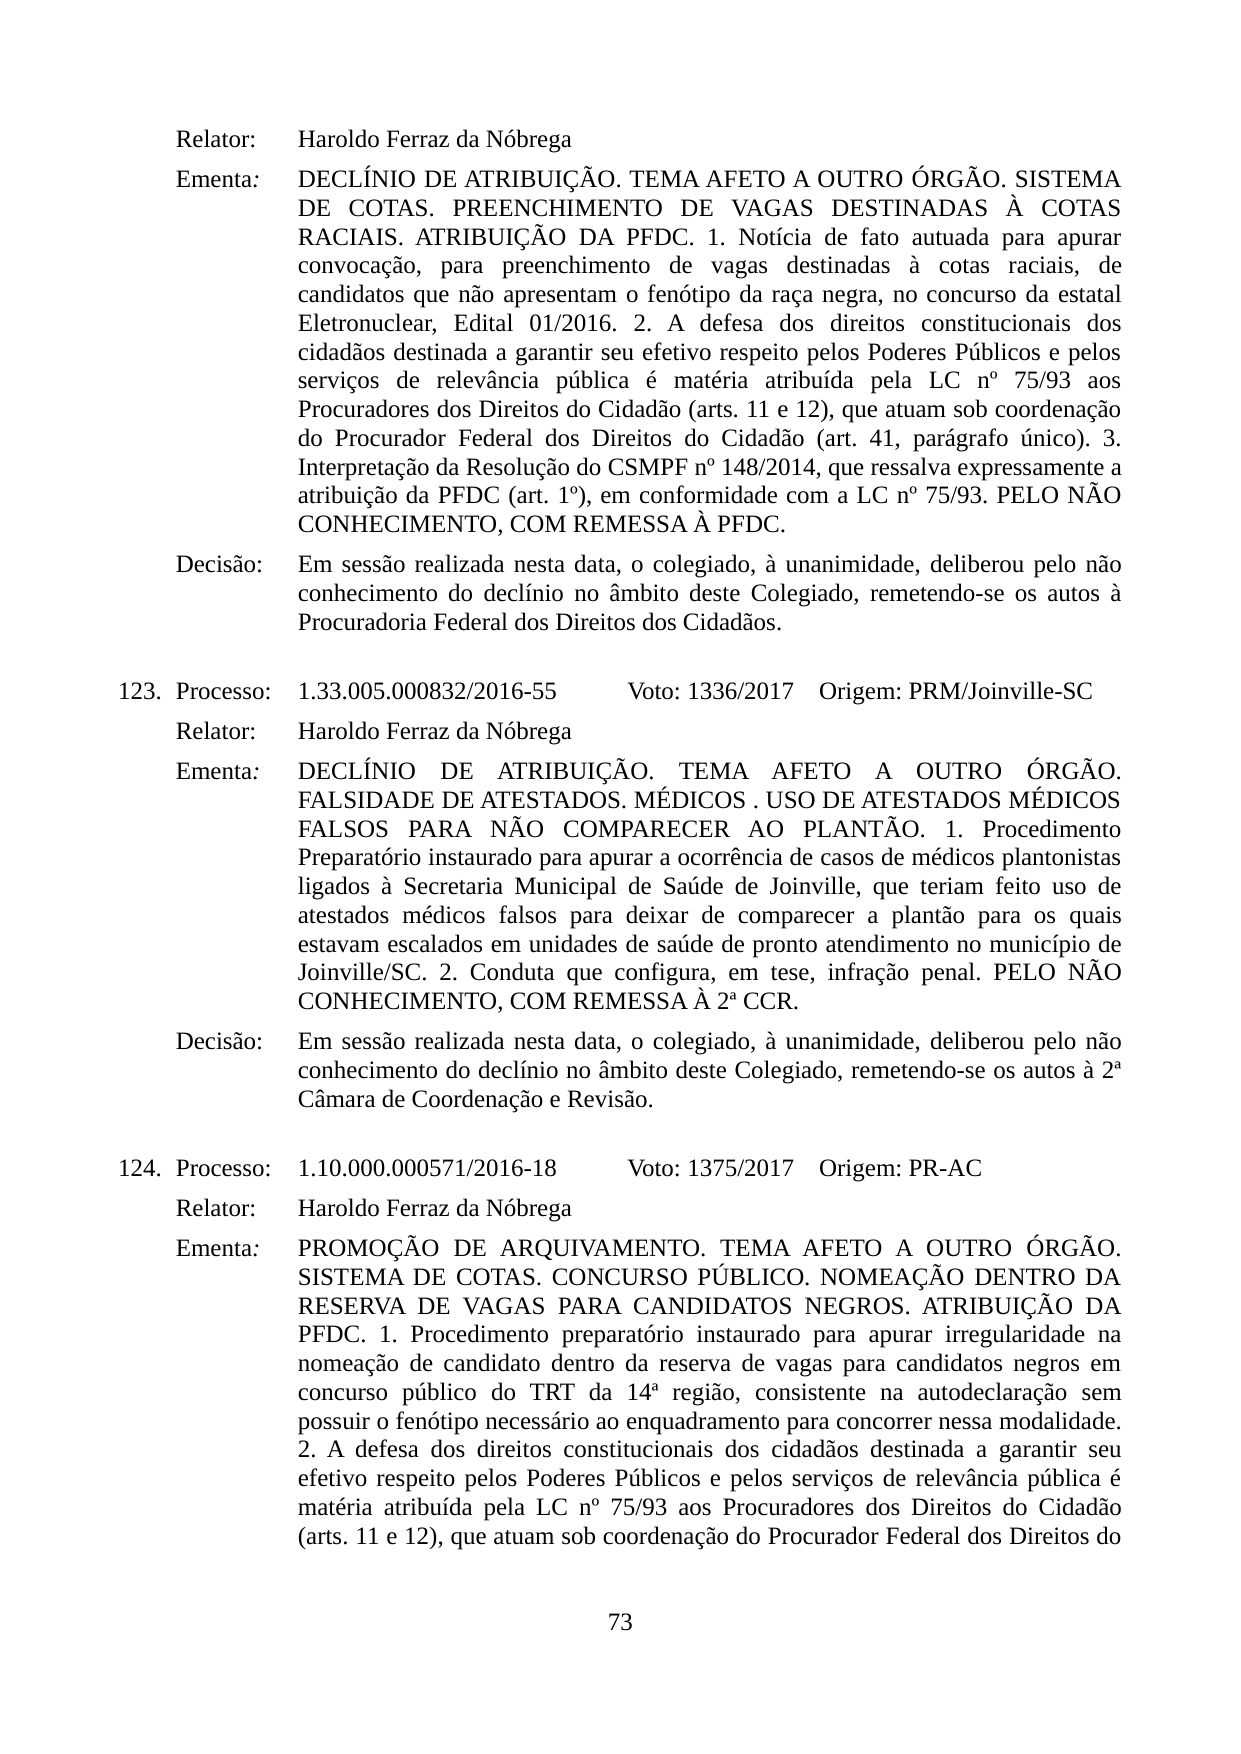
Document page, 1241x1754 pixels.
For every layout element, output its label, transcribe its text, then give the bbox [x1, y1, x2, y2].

table_cell [112, 1228, 170, 1555]
table_cell [112, 544, 170, 641]
table_header Processo: [170, 1147, 292, 1187]
table_cell [112, 1187, 170, 1227]
table_cell [112, 750, 170, 1021]
table_cell Relator: [170, 710, 292, 750]
table_cell DECLÍNIO DE ATRIBUIÇÃO. TEMA AFETO A OUTRO ÓRGÃO. SISTEMA DE COTAS. PREENCHIMENTO DE VAGAS DESTINADAS À COTAS RACIAIS. ATRIBUIÇÃO DA PFDC. 1. Notícia de fato autuada para apurar convocação, para preenchimento de vagas destinadas à cotas raciais, de candidatos que não apresentam o fenótipo da raça negra, no concurso da estatal Eletronuclear, Edital 01/2016. 2. A defesa dos direitos constitucionais dos cidadãos destinada a garantir seu efetivo respeito pelos Poderes Públicos e pelos serviços de relevância pública é matéria atribuída pela LC nº 75/93 aos Procuradores dos Direitos do Cidadão (arts. 11 e 12), que atuam sob coordenação do Procurador Federal dos Direitos do Cidadão (art. 41, parágrafo único). 3. Interpretação da Resolução do CSMPF nº 148/2014, que ressalva expressamente a atribuição da PFDC (art. 1º), em conformidade com a LC nº 75/93. PELO NÃO CONHECIMENTO, COM REMESSA À PFDC. [292, 158, 1128, 543]
table_header Origem: PR-AC [813, 1147, 1128, 1187]
table_cell Ementa: [170, 1228, 292, 1555]
table_header 123. [112, 670, 170, 710]
table_header 124. [112, 1147, 170, 1187]
table_cell Decisão: [170, 544, 292, 641]
table_cell [112, 1021, 170, 1118]
table_cell Haroldo Ferraz da Nóbrega [292, 118, 1128, 158]
table_cell Ementa: [170, 750, 292, 1021]
table_cell Haroldo Ferraz da Nóbrega [292, 710, 1128, 750]
table_cell Relator: [170, 118, 292, 158]
table_cell [112, 158, 170, 543]
table_cell Em sessão realizada nesta data, o colegiado, à unanimidade, deliberou pelo não conhecimento do declínio no âmbito deste Colegiado, remetendo-se os autos à Procuradoria Federal dos Direitos dos Cidadãos. [292, 544, 1128, 641]
table_cell Relator: [170, 1187, 292, 1227]
table_cell PROMOÇÃO DE ARQUIVAMENTO. TEMA AFETO A OUTRO ÓRGÃO. SISTEMA DE COTAS. CONCURSO PÚBLICO. NOMEAÇÃO DENTRO DA RESERVA DE VAGAS PARA CANDIDATOS NEGROS. ATRIBUIÇÃO DA PFDC. 1. Procedimento preparatório instaurado para apurar irregularidade na nomeação de candidato dentro da reserva de vagas para candidatos negros em concurso público do TRT da 14ª região, consistente na autodeclaração sem possuir o fenótipo necessário ao enquadramento para concorrer nessa modalidade. 2. A defesa dos direitos constitucionais dos cidadãos destinada a garantir seu efetivo respeito pelos Poderes Públicos e pelos serviços de relevância pública é matéria atribuída pela LC nº 75/93 aos Procuradores dos Direitos do Cidadão (arts. 11 e 12), que atuam sob coordenação do Procurador Federal dos Direitos do [292, 1228, 1128, 1555]
table_header Voto: 1336/2017 [621, 670, 813, 710]
table_cell Em sessão realizada nesta data, o colegiado, à unanimidade, deliberou pelo não conhecimento do declínio no âmbito deste Colegiado, remetendo-se os autos à 2ª Câmara de Coordenação e Revisão. [292, 1021, 1128, 1118]
table_cell [112, 118, 170, 158]
table_header Processo: [170, 670, 292, 710]
table_cell Ementa: [170, 158, 292, 543]
table_cell Decisão: [170, 1021, 292, 1118]
table_cell [112, 710, 170, 750]
table_header Voto: 1375/2017 [621, 1147, 813, 1187]
table_cell Haroldo Ferraz da Nóbrega [292, 1187, 1128, 1227]
table_header 1.10.000.000571/2016-18 [292, 1147, 621, 1187]
table_cell DECLÍNIO DE ATRIBUIÇÃO. TEMA AFETO A OUTRO ÓRGÃO. FALSIDADE DE ATESTADOS. MÉDICOS . USO DE ATESTADOS MÉDICOS FALSOS PARA NÃO COMPARECER AO PLANTÃO. 1. Procedimento Preparatório instaurado para apurar a ocorrência de casos de médicos plantonistas ligados à Secretaria Municipal de Saúde de Joinville, que teriam feito uso de atestados médicos falsos para deixar de comparecer a plantão para os quais estavam escalados em unidades de saúde de pronto atendimento no município de Joinville/SC. 2. Conduta que configura, em tese, infração penal. PELO NÃO CONHECIMENTO, COM REMESSA À 2ª CCR. [292, 750, 1128, 1021]
table_header 1.33.005.000832/2016-55 [292, 670, 621, 710]
table_header Origem: PRM/Joinville-SC [813, 670, 1128, 710]
